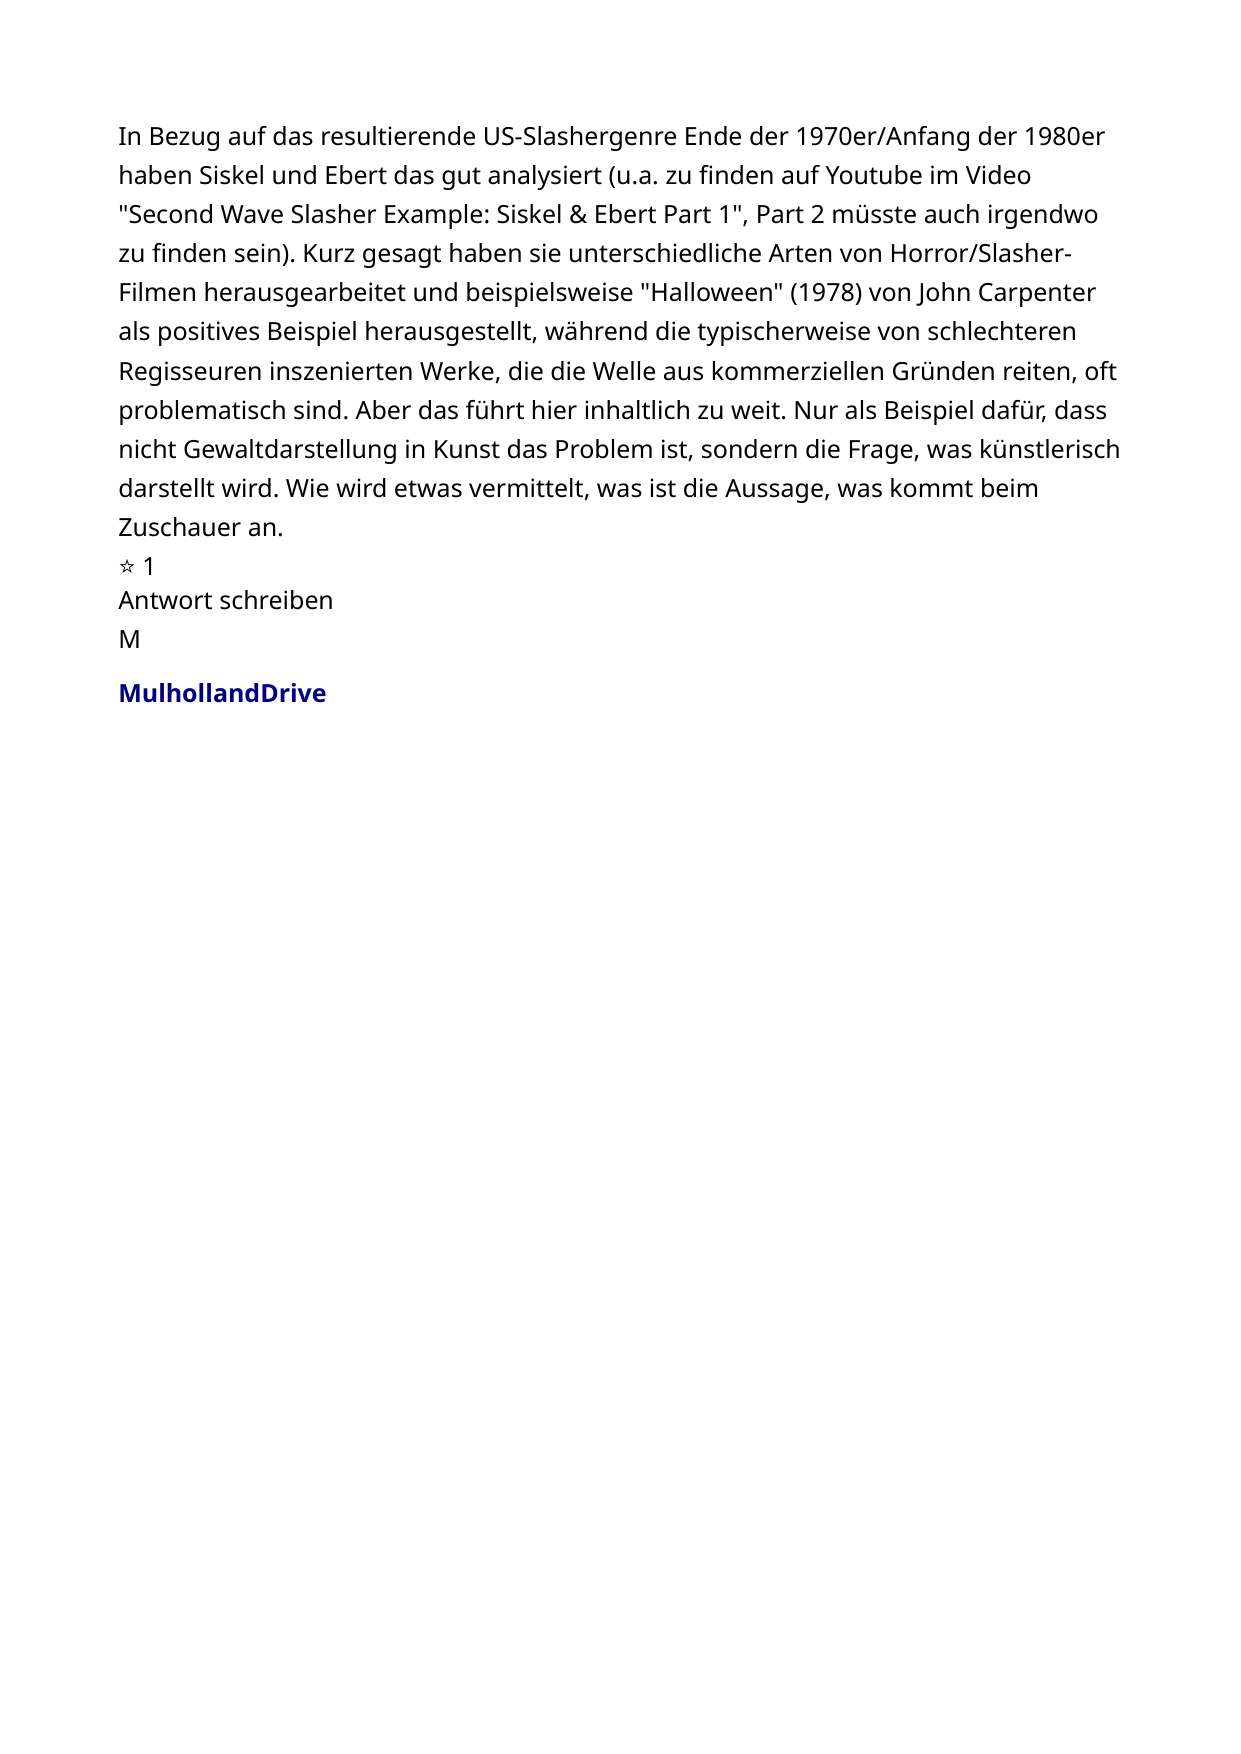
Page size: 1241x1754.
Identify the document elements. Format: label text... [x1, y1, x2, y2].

text In Bezug auf das resultierende US-Slashergenre Ende der 1970er/Anfang der 1980er haben Siskel und Ebert das gut analysiert (u.a. zu finden auf Youtube im Video "Second Wave Slasher Example: Siskel & Ebert Part 1", Part 2 müsste auch irgendwo zu finden sein). Kurz gesagt haben sie unterschiedliche Arten von Horror/Slasher-Filmen herausgearbeitet und beispielsweise "Halloween" (1978) von John Carpenter als positives Beispiel herausgestellt, während die typischerweise von schlechteren Regisseuren inszenierten Werke, die die Welle aus kommerziellen Gründen reiten, oft problematisch sind. Aber das führt hier inhaltlich zu weit. Nur als Beispiel dafür, dass nicht Gewaltdarstellung in Kunst das Problem ist, sondern die Frage, was künstlerisch darstellt wird. Wie wird etwas vermittelt, was ist die Aussage, was kommt beim Zuschauer an. [118, 118, 1122, 544]
subtitle MulhollandDrive [118, 676, 1122, 710]
text M [118, 622, 1122, 656]
text Antwort schreiben [118, 583, 1122, 617]
text ⭐️ 1 [118, 549, 1122, 583]
